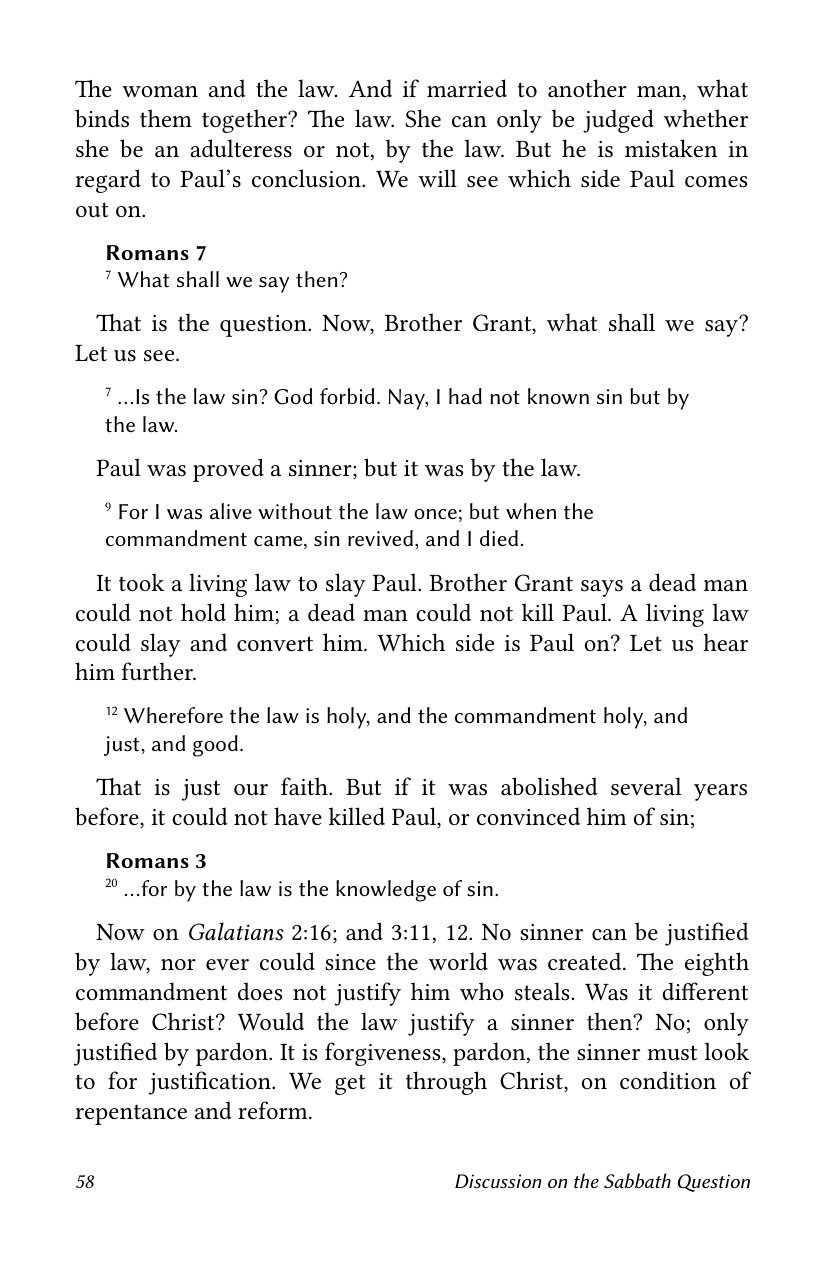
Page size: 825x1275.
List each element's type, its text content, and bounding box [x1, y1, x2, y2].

text That is just our faith. But if it was abolished several years before, it could not have killed Paul, or convinced him of sin; [75, 773, 750, 832]
text 7 What shall we say then? [105, 267, 720, 293]
text 20 ...for by the law is the knowledge of sin. [105, 876, 720, 902]
text Paul was proved a sinner; but it was by the law. [75, 454, 750, 483]
text 12 Wherefore the law is holy, and the commandment holy, and just, and good. [105, 703, 720, 757]
text Romans 7 [105, 239, 750, 266]
text The woman and the law. And if married to another man, what binds them together? The law. She can only be judged whether she be an adulteress or not, by the law. But he is mistaken in regard to Paul’s conclusion. We will see which side Paul comes out on. [75, 75, 750, 223]
text Romans 3 [105, 848, 750, 874]
text Now on Galatians 2:16; and 3:11, 12. No sinner can be justified by law, nor ever could since the world was created. The eighth commandment does not justify him who steals. Was it different before Christ? Would the law justify a sinner then? No; only justified by pardon. It is forgiveness, pardon, the sinner must look to for justification. We get it through Christ, on condition of repentance and reform. [75, 918, 750, 1126]
text 9 For I was alive without the law once; but when the commandment came, sin revived, and I died. [105, 499, 720, 552]
text 7 ...Is the law sin? God forbid. Nay, I had not known sin but by the law. [105, 384, 720, 438]
text That is the question. Now, Brother Grant, what shall we say? Let us see. [75, 309, 750, 368]
text It took a living law to slay Paul. Brother Grant says a dead man could not hold him; a dead man could not kill Paul. A living law could slay and convert him. Which side is Paul on? Let us hear him further. [75, 569, 750, 687]
